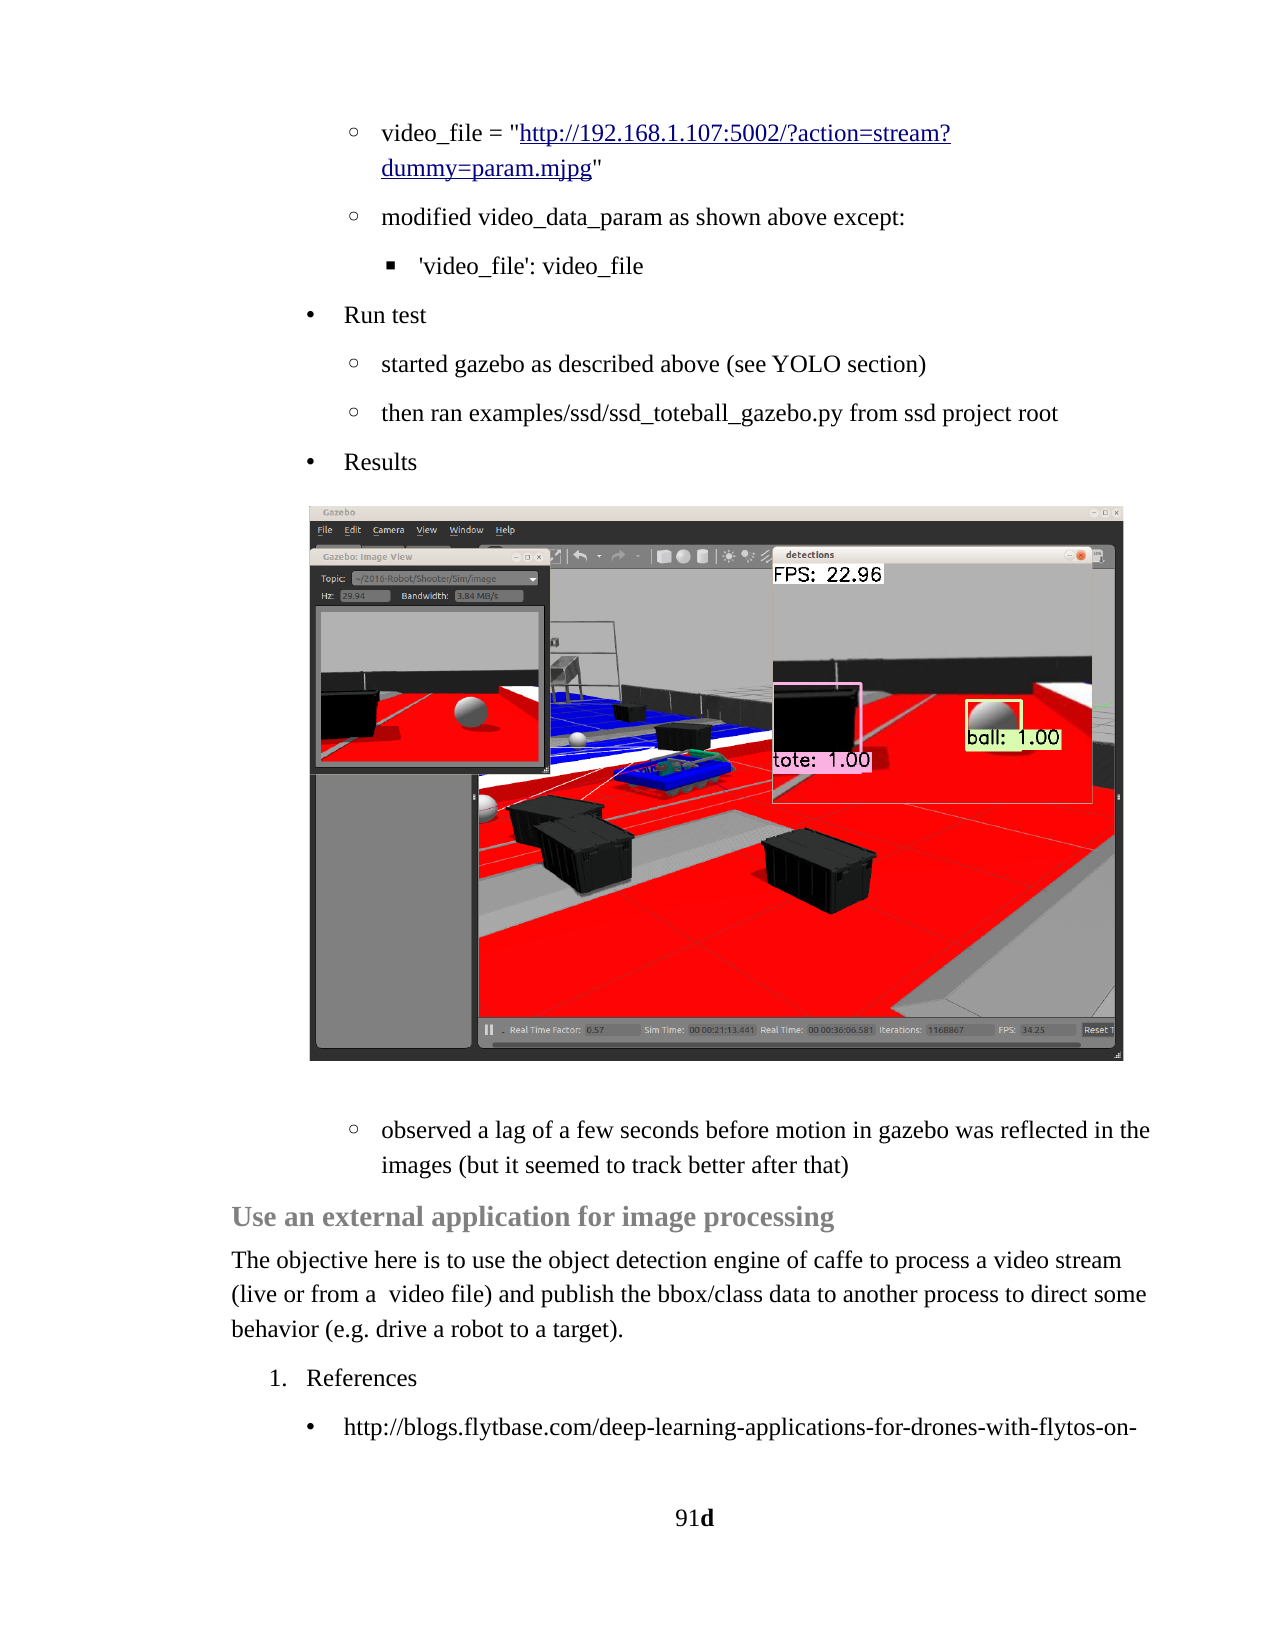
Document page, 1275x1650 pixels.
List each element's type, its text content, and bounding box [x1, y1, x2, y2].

list http://blogs.flytbase.com/deep-learning-applications-for-drones-with-flytos-on- [306, 1412, 1158, 1441]
list modified video_data_param as shown above except: [344, 202, 1158, 230]
text The objective here is to use the object detection engine of caffe to process a video stream (live or from a video file) and publish the bbox/class data to another process to direct some behavior (e.g. drive a robot to a target). [231, 1245, 1158, 1343]
list observed a lag of a few seconds before motion in gazebo was reflected in the images (but it seemed to track better after that) [344, 1115, 1158, 1178]
list video_file = "http://192.168.1.107:5002/?action=stream?dummy=param.mjpg" [344, 118, 1158, 181]
list References [269, 1363, 1158, 1392]
subtitle Use an external application for image processing [231, 1199, 1158, 1232]
list 'video_file': video_file [381, 251, 1158, 279]
list Run test [306, 300, 1158, 328]
picture [309, 506, 1124, 1061]
list started gazebo as described above (see YOLO section) [344, 349, 1158, 378]
list Results [306, 447, 1158, 476]
list then ran examples/ssd/ssd_toteball_gazebo.py from ssd project root [344, 398, 1158, 427]
